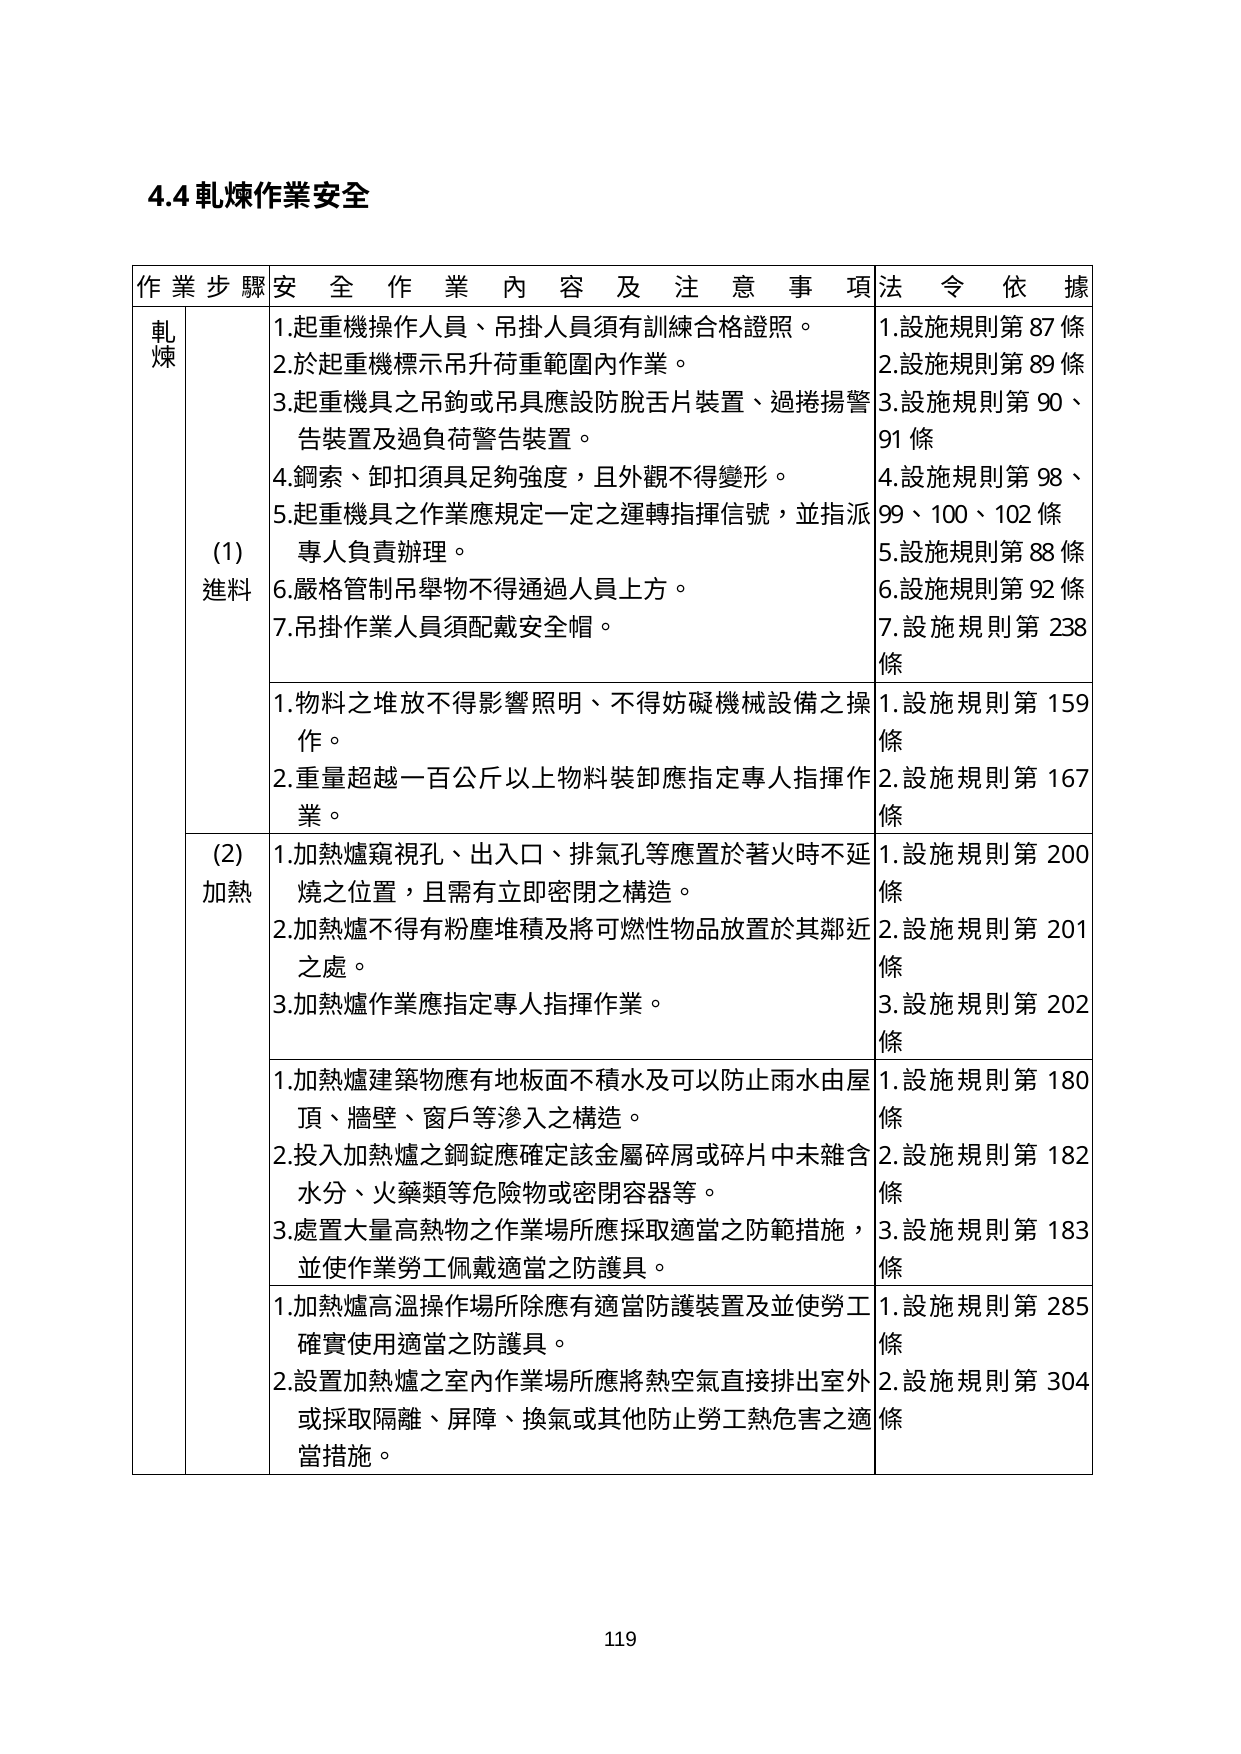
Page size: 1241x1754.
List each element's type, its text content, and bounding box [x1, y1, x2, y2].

table_cell 1.設施規則第285條 2.設施規則第304條 [876, 1286, 1092, 1473]
table_cell 1.設施規則第180條 2.設施規則第182條 3.設施規則第183條 [876, 1060, 1092, 1285]
table_header 作業步驟 [133, 266, 269, 306]
text 4.4軋煉作業安全 [148, 164, 1092, 214]
table_header 法令依據 [876, 266, 1092, 306]
table_cell (2) 加熱 [186, 834, 269, 1473]
table_cell 1.設施規則第87條 2.設施規則第89條 3.設施規則第90、91條 4.設施規則第98、99、100、102條 5.設施規則第88條 6.設施規則第92條 7.設施規則第238條 [876, 307, 1092, 682]
table_cell 1.起重機操作人員、吊掛人員須有訓練合格證照。 2.於起重機標示吊升荷重範圍內作業。 3.起重機具之吊鉤或吊具應設防脫舌片裝置、過捲揚警告裝置及過負荷警告裝置。 4.鋼索、卸扣須具足夠強度，且外觀不得變形。 5.起重機具之作業應規定一定之運轉指揮信號，並指派專人負責辦理。 6.嚴格管制吊舉物不得通過人員上方。 7.吊掛作業人員須配戴安全帽。 [270, 307, 874, 682]
table_cell 1.物料之堆放不得影響照明、不得妨礙機械設備之操作。 2.重量超越一百公斤以上物料裝卸應指定專人指揮作業。 [270, 683, 874, 833]
table_cell 1.加熱爐窺視孔、出入口、排氣孔等應置於著火時不延燒之位置，且需有立即密閉之構造。 2.加熱爐不得有粉塵堆積及將可燃性物品放置於其鄰近之處。 3.加熱爐作業應指定專人指揮作業。 [270, 834, 874, 1059]
table_cell (1) 進料 [186, 307, 269, 833]
table_cell 1.加熱爐建築物應有地板面不積水及可以防止雨水由屋頂、牆壁、窗戶等滲入之構造。 2.投入加熱爐之鋼錠應確定該金屬碎屑或碎片中未雜含水分、火藥類等危險物或密閉容器等。 3.處置大量高熱物之作業場所應採取適當之防範措施，並使作業勞工佩戴適當之防護具。 [270, 1060, 874, 1285]
table_cell 1.設施規則第159條 2.設施規則第167條 [876, 683, 1092, 833]
table_cell 軋煉 [133, 307, 185, 1473]
table_cell 1.加熱爐高溫操作場所除應有適當防護裝置及並使勞工確實使用適當之防護具。 2.設置加熱爐之室內作業場所應將熱空氣直接排出室外或採取隔離、屏障、換氣或其他防止勞工熱危害之適當措施。 [270, 1286, 874, 1473]
table_cell 1.設施規則第200條 2.設施規則第201條 3.設施規則第202條 [876, 834, 1092, 1059]
table_header 安全作業內容及注意事項 [270, 266, 874, 306]
